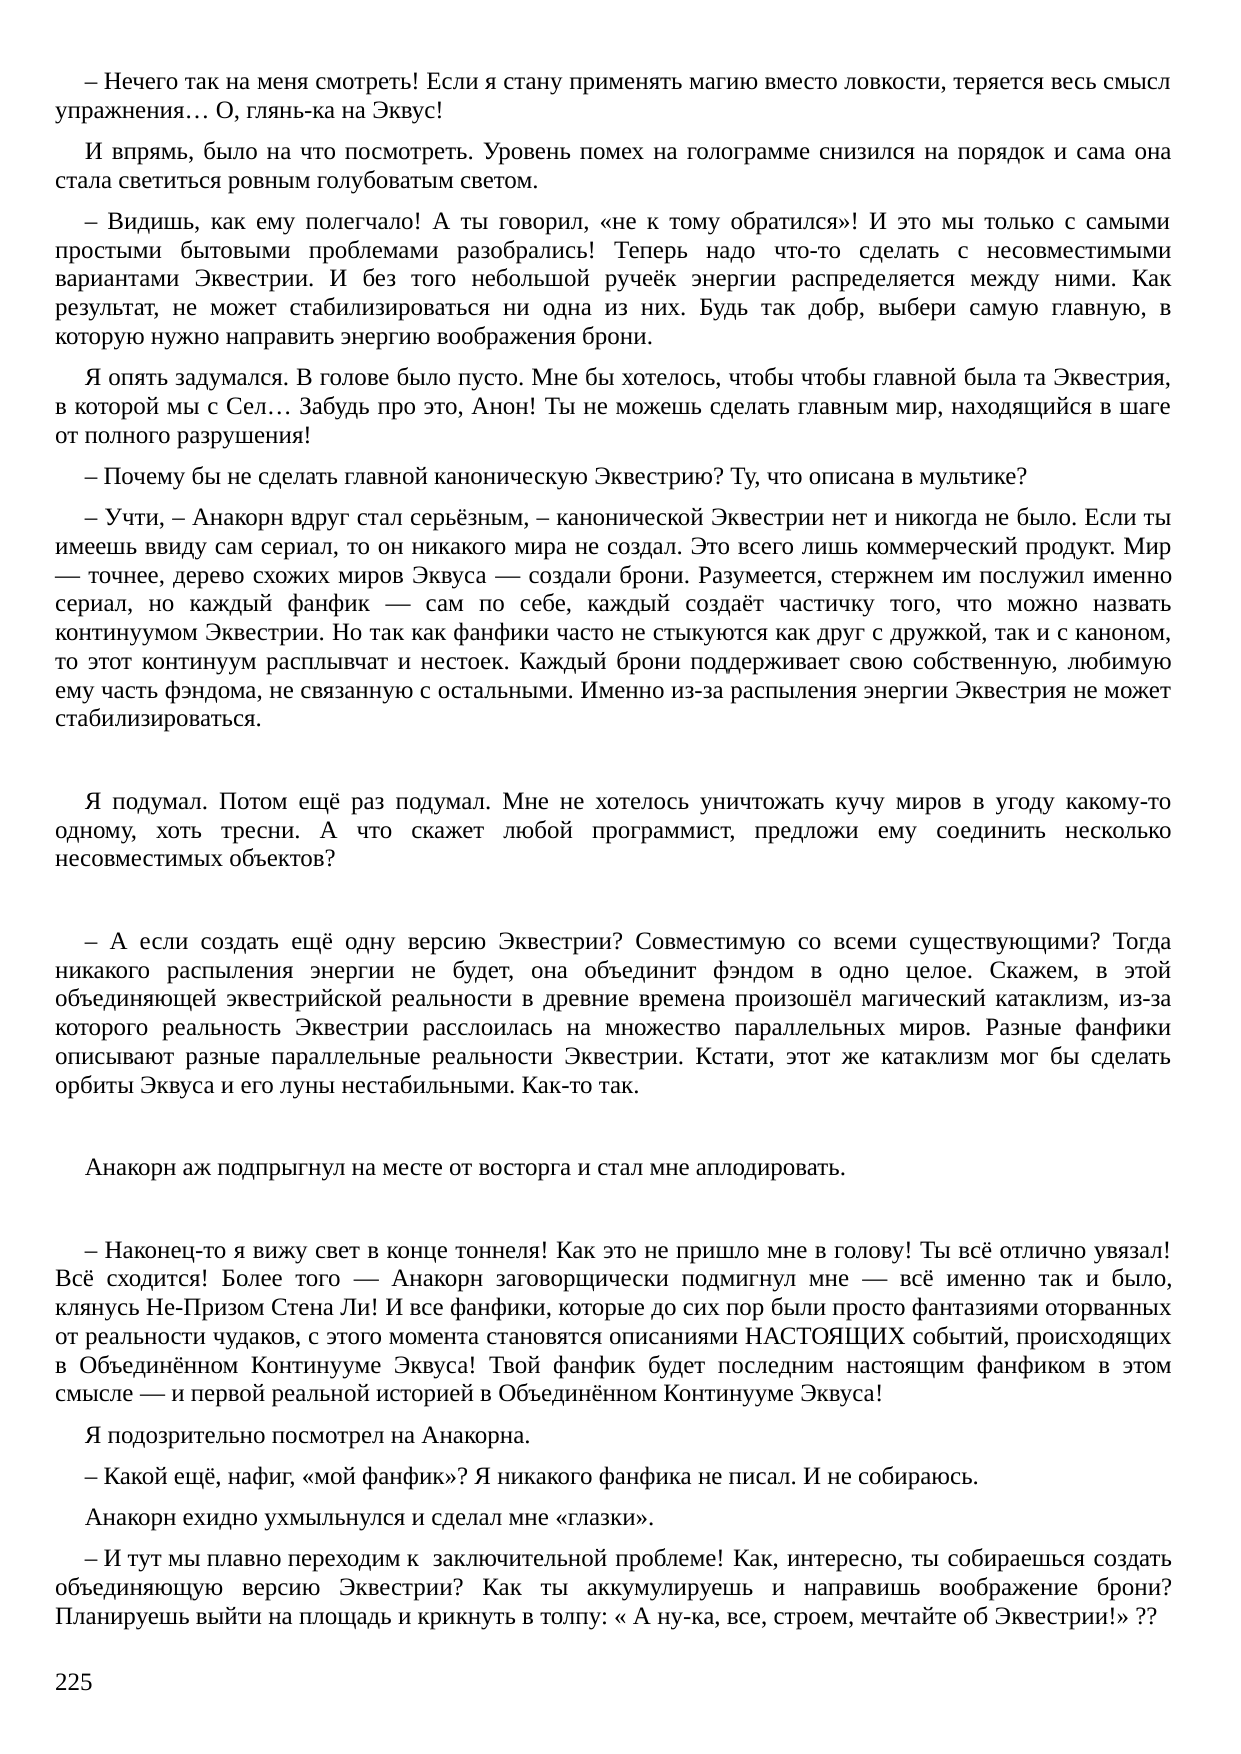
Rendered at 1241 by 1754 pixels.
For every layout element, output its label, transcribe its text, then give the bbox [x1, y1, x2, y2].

text И впрямь, было на что посмотреть. Уровень помех на голограмме снизился на порядок и сама она стала светиться ровным голубоватым светом. [55, 136, 1173, 193]
text – Почему бы не сделать главной каноническую Эквестрию? Ту, что описана в мультике? [55, 461, 1173, 490]
text – Наконец-то я вижу свет в конце тоннеля! Как это не пришло мне в голову! Ты всё отлично увязал! Всё сходится! Более того — Анакорн заговорщически подмигнул мне — всё именно так и было, клянусь Не-Призом Стена Ли! И все фанфики, которые до сих пор были просто фантазиями оторванных от реальности чудаков, с этого момента становятся описаниями НАСТОЯЩИХ событий, происходящих в Объединённом Континууме Эквуса! Твой фанфик будет последним настоящим фанфиком в этом смысле — и первой реальной историей в Объединённом Континууме Эквуса! [55, 1235, 1173, 1407]
text Я опять задумался. В голове было пусто. Мне бы хотелось, чтобы чтобы главной была та Эквестрия, в которой мы с Сел… Забудь про это, Анон! Ты не можешь сделать главным мир, находящийся в шаге от полного разрушения! [55, 362, 1173, 448]
text – Учти, – Анакорн вдруг стал серьёзным, – канонической Эквестрии нет и никогда не было. Если ты имеешь ввиду сам сериал, то он никакого мира не создал. Это всего лишь коммерческий продукт. Мир — точнее, дерево схожих миров Эквуса — создали брони. Разумеется, стержнем им послужил именно сериал, но каждый фанфик — сам по себе, каждый создаёт частичку того, что можно назвать континуумом Эквестрии. Но так как фанфики часто не стыкуются как друг с дружкой, так и с каноном, то этот континуум расплывчат и нестоек. Каждый брони поддерживает свою собственную, любимую ему часть фэндома, не связанную с остальными. Именно из-за распыления энергии Эквестрия не может стабилизироваться. [55, 502, 1173, 732]
text – Нечего так на меня смотреть! Если я стану применять магию вместо ловкости, теряется весь смысл упражнения… О, глянь-ка на Эквус! [55, 66, 1173, 123]
text Я подозрительно посмотрел на Анакорна. [55, 1420, 1173, 1448]
text – И тут мы плавно переходим к заключительной проблеме! Как, интересно, ты собираешься создать объединяющую версию Эквестрии? Как ты аккумулируешь и направишь воображение брони? Планируешь выйти на площадь и крикнуть в толпу: « А ну-ка, все, строем, мечтайте об Эквестрии!» ?? [55, 1543, 1173, 1630]
text – Какой ещё, нафиг, «мой фанфик»? Я никакого фанфика не писал. И не собираюсь. [55, 1461, 1173, 1490]
text Я подумал. Потом ещё раз подумал. Мне не хотелось уничтожать кучу миров в угоду какому-то одному, хоть тресни. А что скажет любой программист, предложи ему соединить несколько несовместимых объектов? [55, 786, 1173, 872]
text Анакорн аж подпрыгнул на месте от восторга и стал мне аплодировать. [55, 1152, 1173, 1181]
text – Видишь, как ему полегчало! А ты говорил, «не к тому обратился»! И это мы только с самыми простыми бытовыми проблемами разобрались! Теперь надо что-то сделать с несовместимыми вариантами Эквестрии. И без того небольшой ручеёк энергии распределяется между ними. Как результат, не может стабилизироваться ни одна из них. Будь так добр, выбери самую главную, в которую нужно направить энергию воображения брони. [55, 206, 1173, 350]
text Анакорн ехидно ухмыльнулся и сделал мне «глазки». [55, 1502, 1173, 1531]
text – А если создать ещё одну версию Эквестрии? Совместимую со всеми существующими? Тогда никакого распыления энергии не будет, она объединит фэндом в одно целое. Скажем, в этой объединяющей эквестрийской реальности в древние времена произошёл магический катаклизм, из-за которого реальность Эквестрии расслоилась на множество параллельных миров. Разные фанфики описывают разные параллельные реальности Эквестрии. Кстати, этот же катаклизм мог бы сделать орбиты Эквуса и его луны нестабильными. Как-то так. [55, 926, 1173, 1098]
